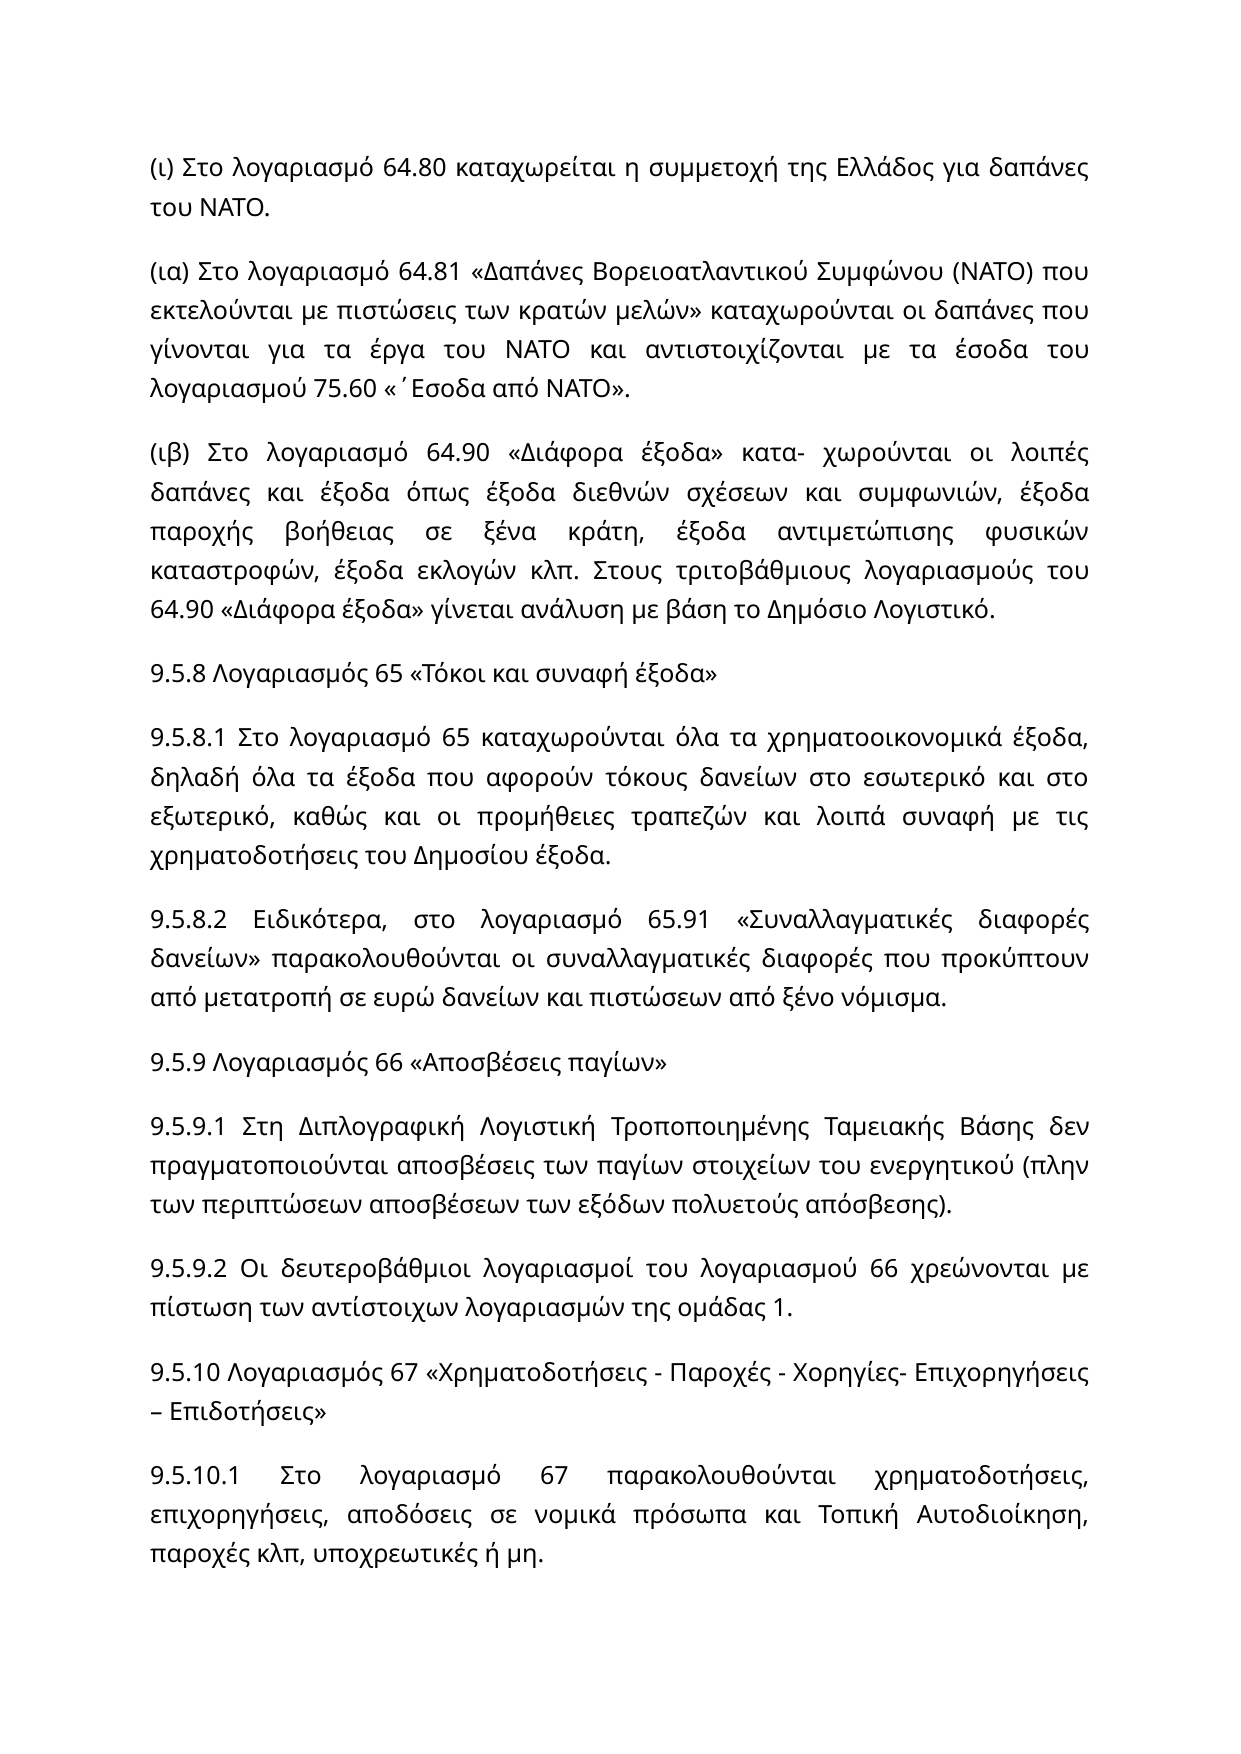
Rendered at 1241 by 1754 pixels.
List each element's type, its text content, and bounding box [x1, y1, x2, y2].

text 9.5.10.1 Στο λογαριασμό 67 παρακολουθούνται χρηματοδοτήσεις, επιχορηγήσεις, αποδόσεις σε νομικά πρόσωπα και Τοπική Αυτοδιοίκηση, παροχές κλπ, υποχρεωτικές ή μη. [150, 1457, 1090, 1570]
text 9.5.8.1 Στο λογαριασμό 65 καταχωρούνται όλα τα χρηματοοικονομικά έξοδα, δηλαδή όλα τα έξοδα που αφορούν τόκους δανείων στο εσωτερικό και στο εξωτερικό, καθώς και οι προμήθειες τραπεζών και λοιπά συναφή με τις χρηματοδοτήσεις του Δημοσίου έξοδα. [150, 720, 1090, 872]
text 9.5.9 Λογαριασμός 66 «Αποσβέσεις παγίων» [150, 1044, 1090, 1078]
text 9.5.9.2 Οι δευτεροβάθμιοι λογαριασμοί του λογαριασμού 66 χρεώνονται με πίστωση των αντίστοιχων λογαριασμών της ομάδας 1. [150, 1251, 1090, 1324]
text (ι) Στο λογαριασμό 64.80 καταχωρείται η συμμετοχή της Ελλάδος για δαπάνες του ΝΑΤΟ. [150, 150, 1090, 223]
text 9.5.8.2 Ειδικότερα, στο λογαριασμό 65.91 «Συναλλαγματικές διαφορές δανείων» παρακολουθούνται οι συναλλαγματικές διαφορές που προκύπτουν από μετατροπή σε ευρώ δανείων και πιστώσεων από ξένο νόμισμα. [150, 902, 1090, 1014]
text 9.5.9.1 Στη Διπλογραφική Λογιστική Τροποποιημένης Ταμειακής Βάσης δεν πραγματοποιούνται αποσβέσεις των παγίων στοιχείων του ενεργητικού (πλην των περιπτώσεων αποσβέσεων των εξόδων πολυετούς απόσβεσης). [150, 1108, 1090, 1221]
text 9.5.8 Λογαριασμός 65 «Τόκοι και συναφή έξοδα» [150, 656, 1090, 690]
text (ια) Στο λογαριασμό 64.81 «Δαπάνες Βορειοατλαντικού Συμφώνου (ΝΑΤΟ) που εκτελούνται με πιστώσεις των κρατών μελών» καταχωρούνται οι δαπάνες που γίνονται για τα έργα του ΝΑΤΟ και αντιστοιχίζονται με τα έσοδα του λογαριασμού 75.60 «΄Εσοδα από ΝΑΤΟ». [150, 253, 1090, 405]
text (ιβ) Στο λογαριασμό 64.90 «Διάφορα έξοδα» κατα- χωρούνται οι λοιπές δαπάνες και έξοδα όπως έξοδα διεθνών σχέσεων και συμφωνιών, έξοδα παροχής βοήθειας σε ξένα κράτη, έξοδα αντιμετώπισης φυσικών καταστροφών, έξοδα εκλογών κλπ. Στους τριτοβάθμιους λογαριασμούς του 64.90 «Διάφορα έξοδα» γίνεται ανάλυση με βάση το Δημόσιο Λογιστικό. [150, 435, 1090, 626]
text 9.5.10 Λογαριασμός 67 «Χρηματοδοτήσεις - Παροχές - Χορηγίες- Επιχορηγήσεις – Επιδοτήσεις» [150, 1354, 1090, 1427]
